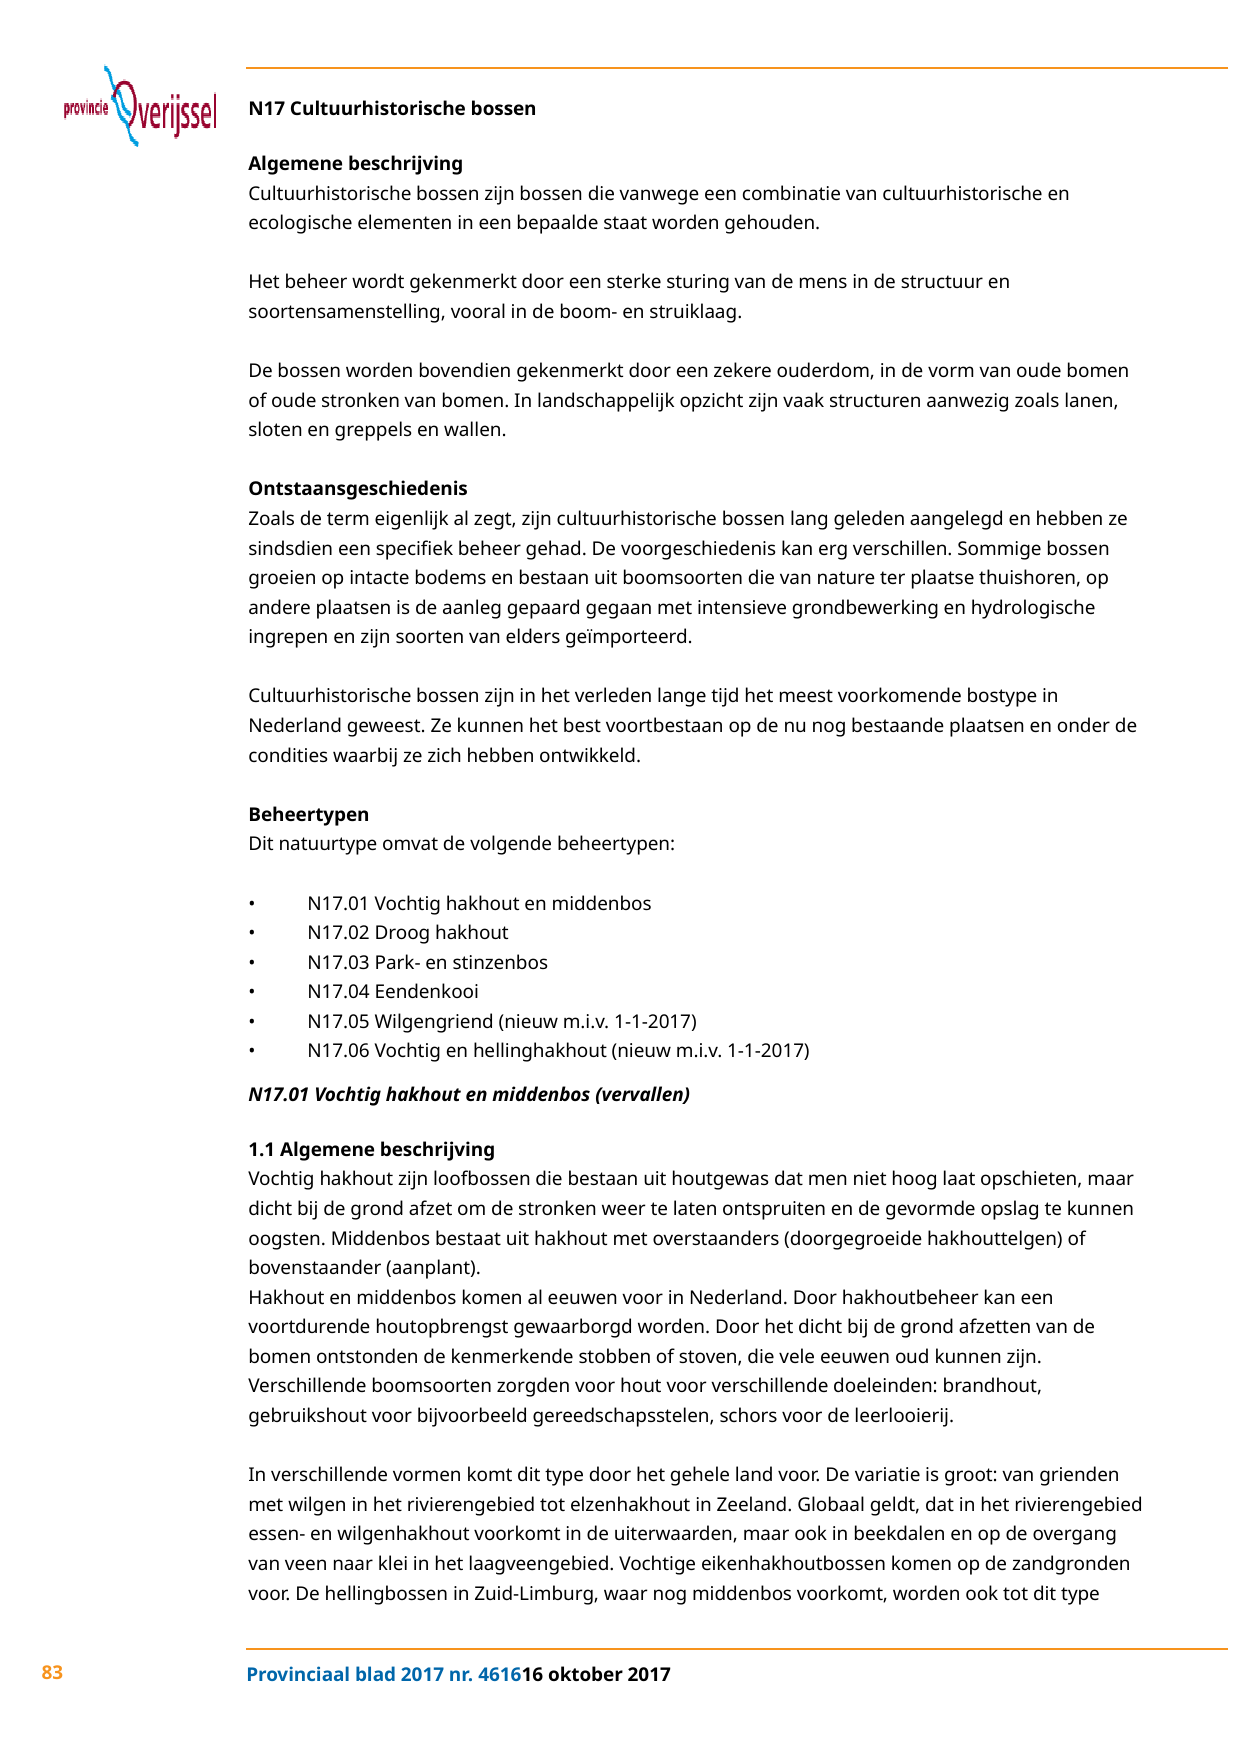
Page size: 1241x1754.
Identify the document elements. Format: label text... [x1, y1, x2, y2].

text In verschillende vormen komt dit type door het gehele land voor. De variatie is groot: van grienden met wilgen in het rivierengebied tot elzenhakhout in Zeeland. Globaal geldt, dat in het rivierengebied essen- en wilgenhakhout voorkomt in de uiterwaarden, maar ook in beekdalen en op de overgang van veen naar klei in het laagveengebied. Vochtige eikenhakhoutbossen komen op de zandgronden voor. De hellingbossen in Zuid-Limburg, waar nog middenbos voorkomt, worden ook tot dit type [248, 1461, 1152, 1606]
list N17.03 Park- en stinzenbos [248, 949, 1152, 974]
text Cultuurhistorische bossen zijn bossen die vanwege een combinatie van cultuurhistorische en ecologische elementen in een bepaalde staat worden gehouden. [248, 180, 1152, 235]
text Dit natuurtype omvat de volgende beheertypen: [248, 831, 1152, 856]
text N17.01 Vochtig hakhout en middenbos (vervallen) [248, 1081, 1152, 1106]
list N17.04 Eendenkooi [248, 978, 1152, 1004]
list N17.02 Droog hakhout [248, 919, 1152, 945]
text De bossen worden bovendien gekenmerkt door een zekere ouderdom, in de vorm van oude bomen of oude stronken van bomen. In landschappelijk opzicht zijn vaak structuren aanwezig zoals lanen, sloten en greppels en wallen. [248, 357, 1152, 442]
text Cultuurhistorische bossen zijn in het verleden lange tijd het meest voorkomende bostype in Nederland geweest. Ze kunnen het best voortbestaan op de nu nog bestaande plaatsen en onder de condities waarbij ze zich hebben ontwikkeld. [248, 683, 1152, 767]
list N17.05 Wilgengriend (nieuw m.i.v. 1-1-2017) [248, 1008, 1152, 1034]
text 1.1 Algemene beschrijving [248, 1136, 1152, 1162]
list N17.01 Vochtig hakhout en middenbos [248, 890, 1152, 915]
text Vochtig hakhout zijn loofbossen die bestaan uit houtgewas dat men niet hoog laat opschieten, maar dicht bij de grond afzet om de stronken weer te laten ontspruiten en de gevormde opslag te kunnen oogsten. Middenbos bestaat uit hakhout met overstaanders (doorgegroeide hakhouttelgen) of bovenstaander (aanplant). [248, 1166, 1152, 1280]
list N17.06 Vochtig en hellinghakhout (nieuw m.i.v. 1-1-2017) [248, 1038, 1152, 1063]
picture [41, 47, 231, 172]
text Hakhout en middenbos komen al eeuwen voor in Nederland. Door hakhoutbeheer kan een voortdurende houtopbrengst gewaarborgd worden. Door het dicht bij de grond afzetten van de bomen ontstonden de kenmerkende stobben of stoven, die vele eeuwen oud kunnen zijn. Verschillende boomsoorten zorgden voor hout voor verschillende doeleinden: brandhout, gebruikshout voor bijvoorbeeld gereedschapsstelen, schors voor de leerlooierij. [248, 1284, 1152, 1428]
text Algemene beschrijving [248, 150, 1152, 176]
text Het beheer wordt gekenmerkt door een sterke sturing van de mens in de structuur en soortensamenstelling, vooral in de boom- en struiklaag. [248, 268, 1152, 324]
text Zoals de term eigenlijk al zegt, zijn cultuurhistorische bossen lang geleden aangelegd en hebben ze sindsdien een specifiek beheer gehad. De voorgeschiedenis kan erg verschillen. Sommige bossen groeien op intacte bodems en bestaan uit boomsoorten die van nature ter plaatse thuishoren, op andere plaatsen is de aanleg gepaard gegaan met intensieve grondbewerking en hydrologische ingrepen en zijn soorten van elders geïmporteerd. [248, 505, 1152, 649]
text Beheertypen [248, 801, 1152, 827]
text N17 Cultuurhistorische bossen [248, 95, 1152, 121]
text Ontstaansgeschiedenis [248, 476, 1152, 501]
